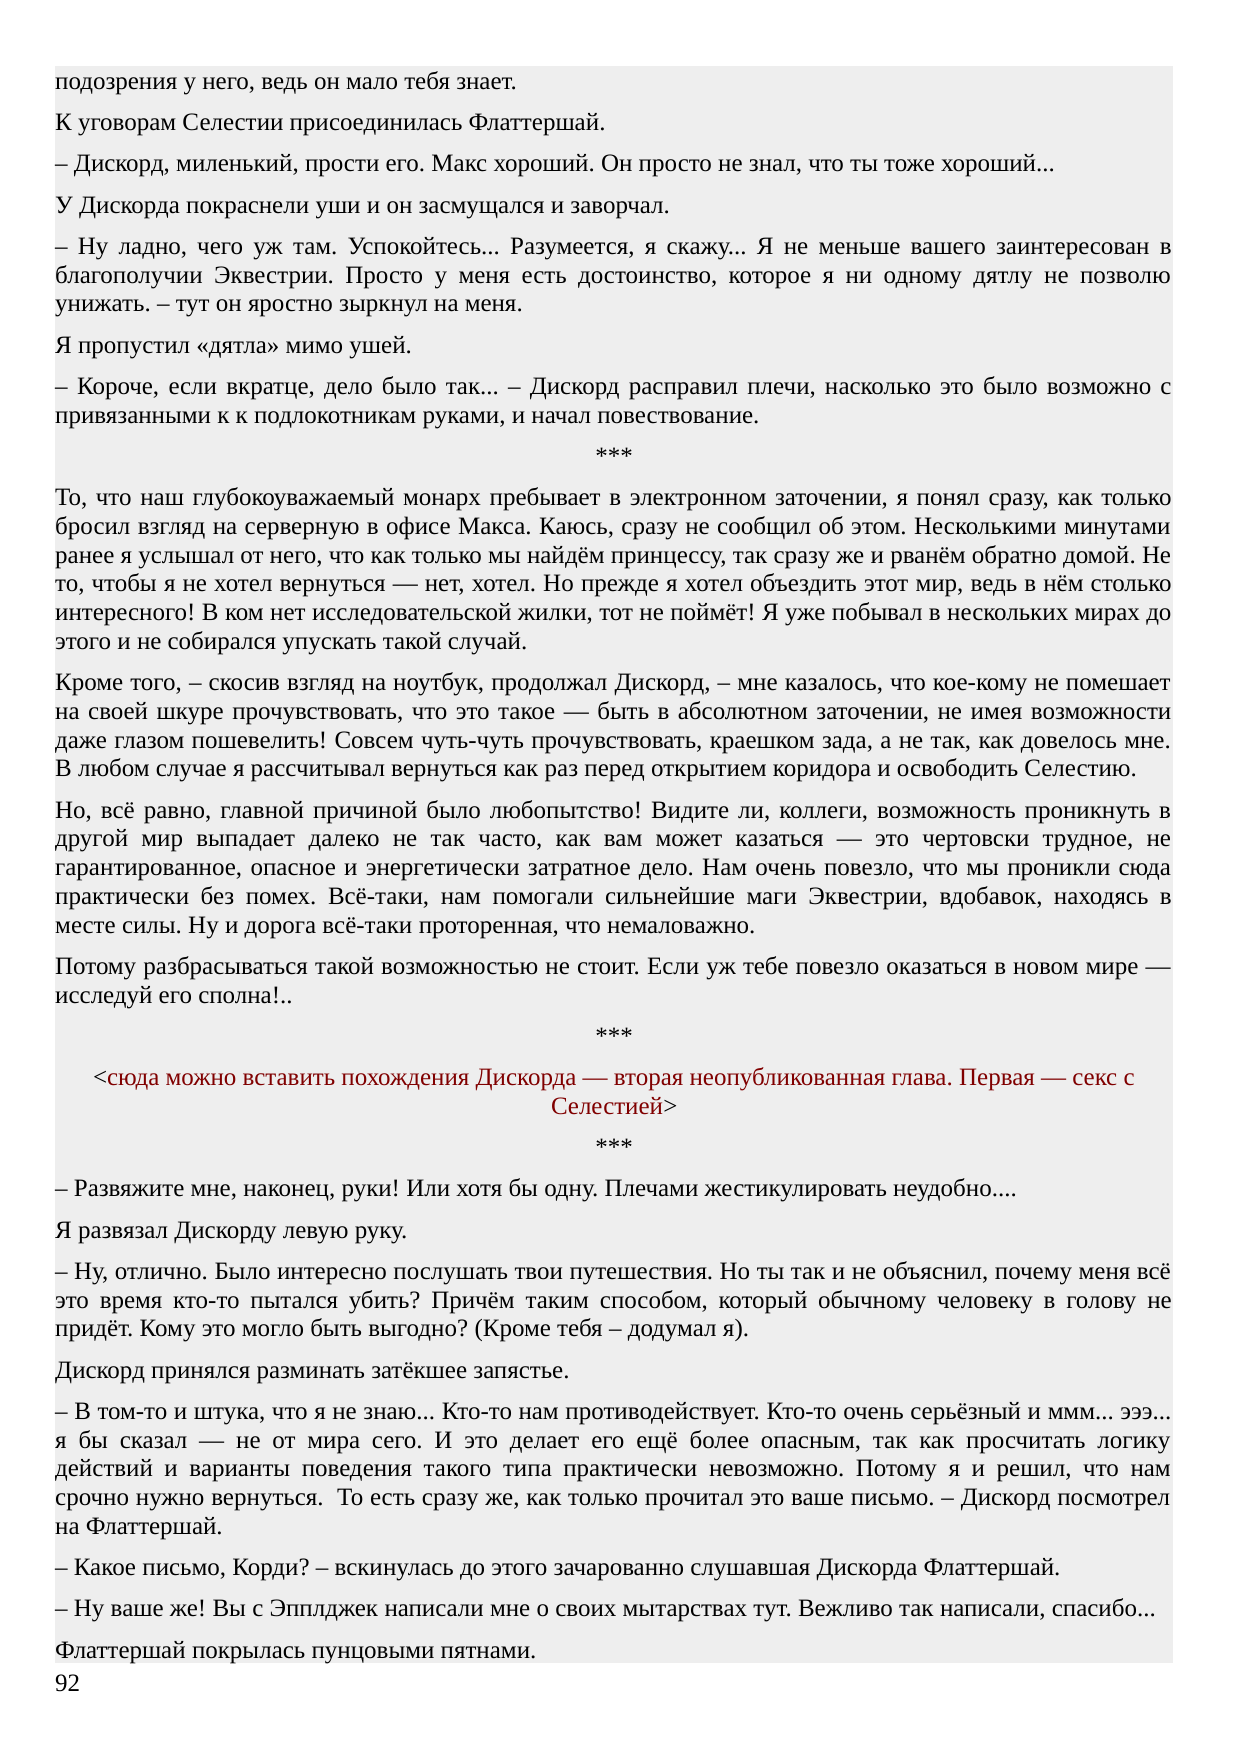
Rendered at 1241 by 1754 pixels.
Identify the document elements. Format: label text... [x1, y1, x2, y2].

text подозрения у него, ведь он мало тебя знает. [55, 66, 1173, 95]
text *** [55, 1132, 1173, 1161]
text У Дискорда покраснели уши и он засмущался и заворчал. [55, 190, 1173, 218]
text То, что наш глубокоуважаемый монарх пребывает в электронном заточении, я понял сразу, как только бросил взгляд на серверную в офисе Макса. Каюсь, сразу не сообщил об этом. Несколькими минутами ранее я услышал от него, что как только мы найдём принцессу, так сразу же и рванём обратно домой. Не то, чтобы я не хотел вернуться — нет, хотел. Но прежде я хотел объездить этот мир, ведь в нём столько интересного! В ком нет исследовательской жилки, тот не поймёт! Я уже побывал в нескольких мирах до этого и не собирался упускать такой случай. [55, 482, 1173, 655]
text – Ну ваше же! Вы с Эпплджек написали мне о своих мытарствах тут. Вежливо так написали, спасибо... [55, 1593, 1173, 1622]
text – Ну ладно, чего уж там. Успокойтесь... Разумеется, я скажу... Я не меньше вашего заинтересован в благополучии Эквестрии. Просто у меня есть достоинство, которое я ни одному дятлу не позволю унижать. – тут он яростно зыркнул на меня. [55, 231, 1173, 317]
text Я развязал Дискорду левую руку. [55, 1215, 1173, 1243]
text – Развяжите мне, наконец, руки! Или хотя бы одну. Плечами жестикулировать неудобно.... [55, 1173, 1173, 1202]
text Потому разбрасываться такой возможностью не стоит. Если уж тебе повезло оказаться в новом мире — исследуй его сполна!.. [55, 951, 1173, 1008]
text *** [55, 1021, 1173, 1050]
text Кроме того, – скосив взгляд на ноутбук, продолжал Дискорд, – мне казалось, что кое-кому не помешает на своей шкуре прочувствовать, что это такое — быть в абсолютном заточении, не имея возможности даже глазом пошевелить! Совсем чуть-чуть прочувствовать, краешком зада, а не так, как довелось мне. В любом случае я рассчитывал вернуться как раз перед открытием коридора и освободить Селестию. [55, 667, 1173, 782]
text – Короче, если вкратце, дело было так... – Дискорд расправил плечи, насколько это было возможно с привязанными к к подлокотникам руками, и начал повествование. [55, 371, 1173, 428]
text – Ну, отлично. Было интересно послушать твои путешествия. Но ты так и не объяснил, почему меня всё это время кто-то пытался убить? Причём таким способом, который обычному человеку в голову не придёт. Кому это могло быть выгодно? (Кроме тебя – додумал я). [55, 1256, 1173, 1342]
text Флаттершай покрылась пунцовыми пятнами. [55, 1635, 1173, 1663]
text – В том-то и штука, что я не знаю... Кто-то нам противодействует. Кто-то очень серьёзный и ммм... эээ... я бы сказал — не от мира сего. И это делает его ещё более опасным, так как просчитать логику действий и варианты поведения такого типа практически невозможно. Потому я и решил, что нам срочно нужно вернуться. То есть сразу же, как только прочитал это ваше письмо. – Дискорд посмотрел на Флаттершай. [55, 1396, 1173, 1540]
text Я пропустил «дятла» мимо ушей. [55, 330, 1173, 358]
text – Дискорд, миленький, прости его. Макс хороший. Он просто не знал, что ты тоже хороший... [55, 148, 1173, 177]
text К уговорам Селестии присоединилась Флаттершай. [55, 107, 1173, 136]
text *** [55, 441, 1173, 470]
text Но, всё равно, главной причиной было любопытство! Видите ли, коллеги, возможность проникнуть в другой мир выпадает далеко не так часто, как вам может казаться — это чертовски трудное, не гарантированное, опасное и энергетически затратное дело. Нам очень повезло, что мы проникли сюда практически без помех. Всё-таки, нам помогали сильнейшие маги Эквестрии, вдобавок, находясь в месте силы. Ну и дорога всё-таки проторенная, что немаловажно. [55, 795, 1173, 938]
text <сюда можно вставить похождения Дискорда — вторая неопубликованная глава. Первая — секс с Селестией> [55, 1062, 1173, 1120]
text – Какое письмо, Корди? – вскинулась до этого зачарованно слушавшая Дискорда Флаттершай. [55, 1552, 1173, 1581]
text Дискорд принялся разминать затёкшее запястье. [55, 1355, 1173, 1383]
